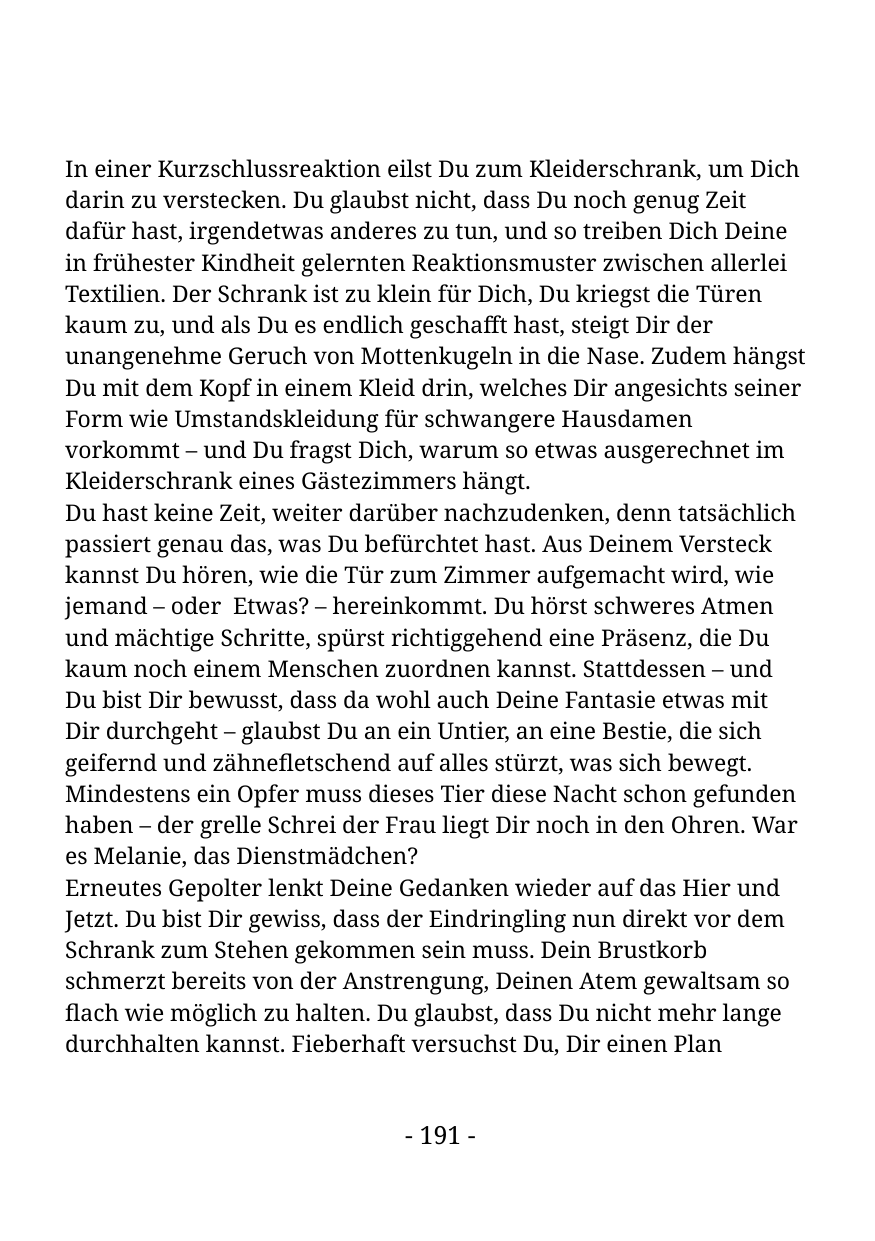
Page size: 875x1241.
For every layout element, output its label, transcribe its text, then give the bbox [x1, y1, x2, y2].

text Erneutes Gepolter lenkt Deine Gedanken wieder auf das Hier und Jetzt. Du bist Dir gewiss, dass der Eindringling nun direkt vor dem Schrank zum Stehen gekommen sein muss. Dein Brustkorb schmerzt bereits von der Anstrengung, Deinen Atem gewaltsam so flach wie möglich zu halten. Du glaubst, dass Du nicht mehr lange durchhalten kannst. Fieberhaft versuchst Du, Dir einen Plan [65, 872, 809, 1059]
text In einer Kurzschlussreaktion eilst Du zum Kleiderschrank, um Dich darin zu verstecken. Du glaubst nicht, dass Du noch genug Zeit dafür hast, irgendetwas anderes zu tun, und so treiben Dich Deine in frühester Kindheit gelernten Reaktionsmuster zwischen allerlei Textilien. Der Schrank ist zu klein für Dich, Du kriegst die Türen kaum zu, und als Du es endlich geschafft hast, steigt Dir der unangenehme Geruch von Mottenkugeln in die Nase. Zudem hängst Du mit dem Kopf in einem Kleid drin, welches Dir angesichts seiner Form wie Umstandskleidung für schwangere Hausdamen vorkommt – und Du fragst Dich, warum so etwas ausgerechnet im Kleiderschrank eines Gästezimmers hängt. [65, 153, 809, 497]
text Du hast keine Zeit, weiter darüber nachzudenken, denn tatsächlich passiert genau das, was Du befürchtet hast. Aus Deinem Versteck kannst Du hören, wie die Tür zum Zimmer aufgemacht wird, wie jemand – oder Etwas? – hereinkommt. Du hörst schweres Atmen und mächtige Schritte, spürst richtiggehend eine Präsenz, die Du kaum noch einem Menschen zuordnen kannst. Stattdessen – und Du bist Dir bewusst, dass da wohl auch Deine Fantasie etwas mit Dir durchgeht – glaubst Du an ein Untier, an eine Bestie, die sich geifernd und zähnefletschend auf alles stürzt, was sich bewegt. Mindestens ein Opfer muss dieses Tier diese Nacht schon gefunden haben – der grelle Schrei der Frau liegt Dir noch in den Ohren. War es Melanie, das Dienstmädchen? [65, 497, 809, 872]
